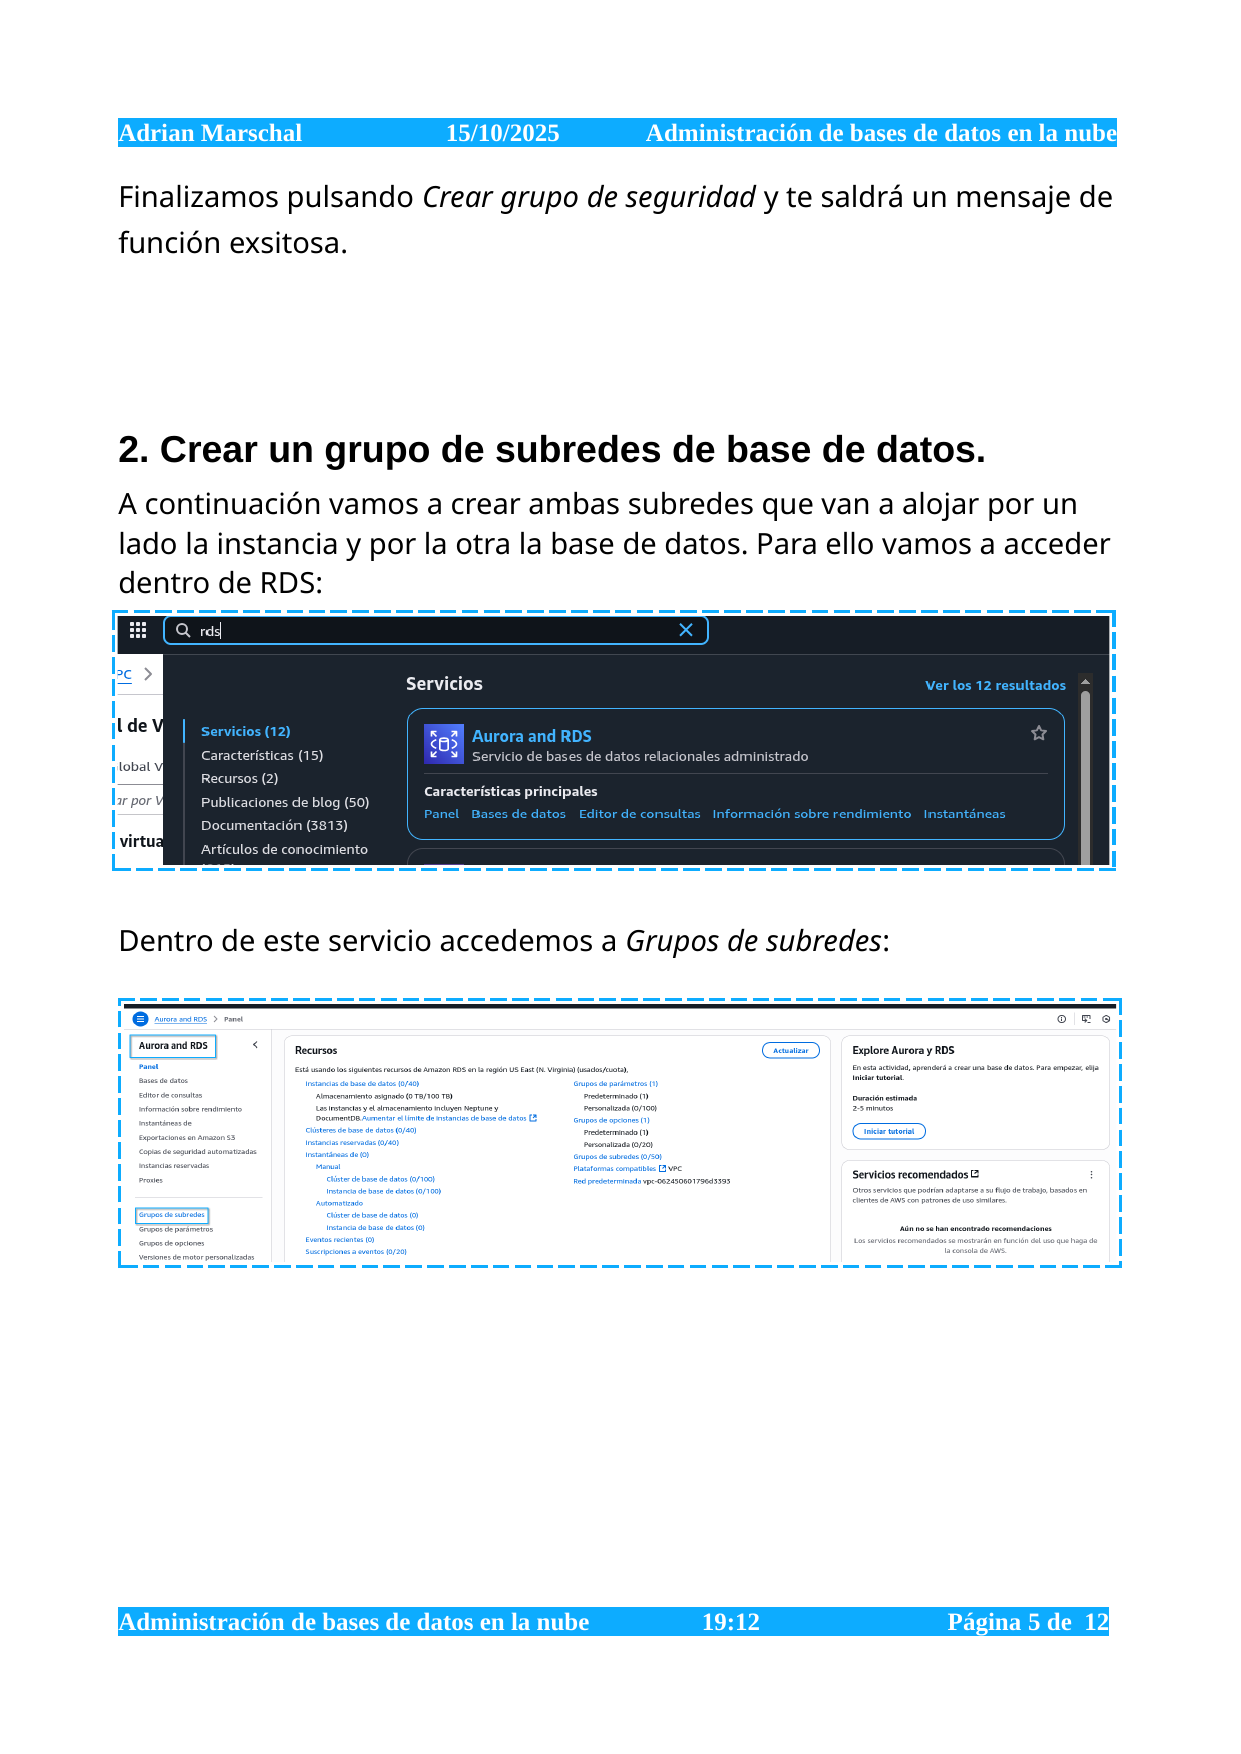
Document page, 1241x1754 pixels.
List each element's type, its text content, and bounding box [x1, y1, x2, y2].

text Finalizamos pulsando Crear grupo de seguridad y te saldrá un mensaje de función exsitosa. [118, 176, 1122, 262]
picture [124, 1004, 1117, 1262]
text Dentro de este servicio accedemos a Grupos de subredes: [118, 920, 1122, 959]
picture [117, 616, 1110, 865]
subtitle 2. Crear un grupo de subredes de base de datos. [118, 428, 1122, 471]
text A continuación vamos a crear ambas subredes que van a alojar por un lado la instancia y por la otra la base de datos. Para ello vamos a acceder dentro de RDS: [118, 483, 1122, 602]
